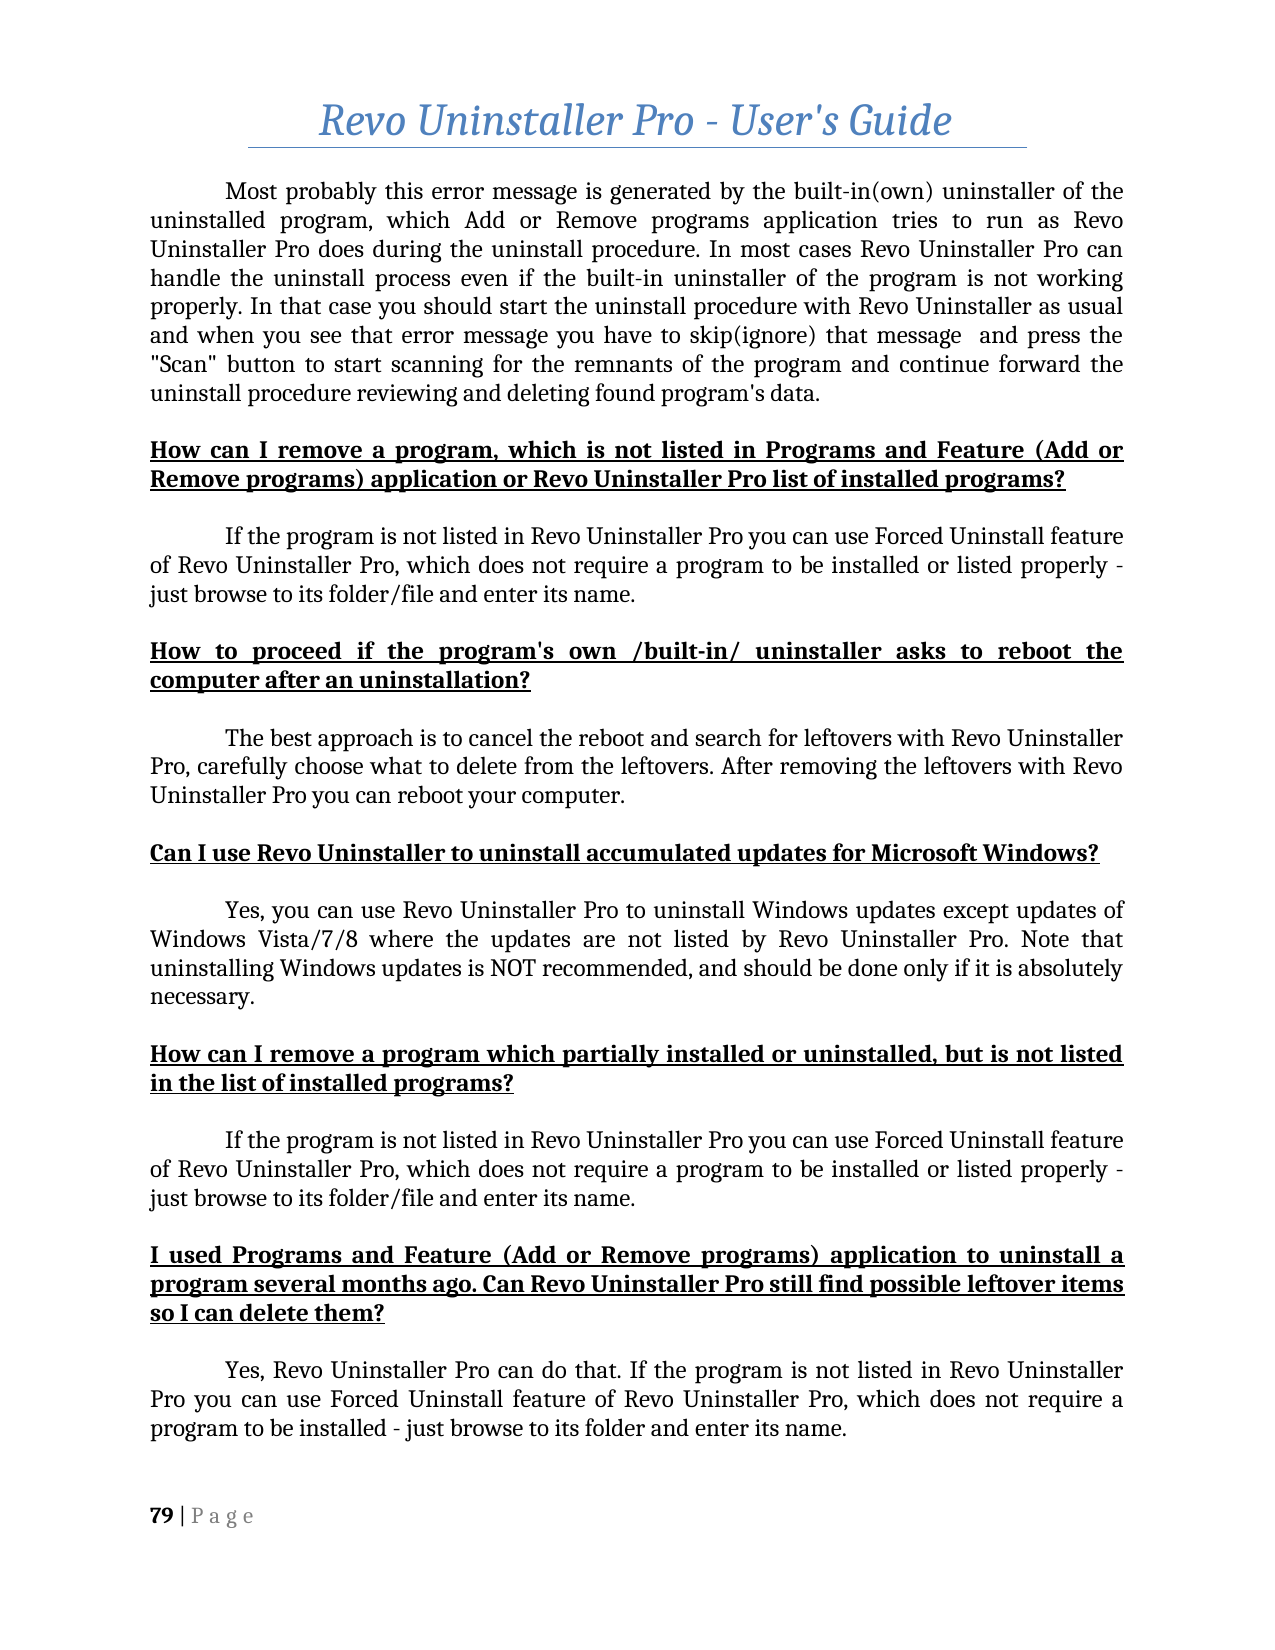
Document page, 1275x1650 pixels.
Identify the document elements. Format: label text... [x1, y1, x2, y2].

text If the program is not listed in Revo Uninstaller Pro you can use Forced Uninstall feature of Revo Uninstaller Pro, which does not require a program to be installed or listed properly - just browse to its folder/file and enter its name. [150, 522, 1125, 608]
text program several months ago. Can Revo Uninstaller Pro still find possible leftover items [150, 1267, 1125, 1294]
text Can I use Revo Uninstaller to uninstall accumulated updates for Microsoft Windows? [150, 838, 1125, 867]
text Yes, Revo Uninstaller Pro can do that. If the program is not listed in Revo Uninstaller Pro you can use Forced Uninstall feature of Revo Uninstaller Pro, which does not require a program to be installed - just browse to its folder and enter its name. [150, 1356, 1125, 1442]
text The best approach is to cancel the reboot and search for leftovers with Revo Uninstaller Pro, carefully choose what to delete from the leftovers. After removing the leftovers with Revo Uninstaller Pro you can reboot your computer. [150, 723, 1125, 810]
text How can I remove a program, which is not listed in Programs and Feature (Add or Remove programs) application or Revo Uninstaller Pro list of installed programs? [150, 436, 1125, 493]
text How can I remove a program which partially installed or uninstalled, but is not listed in the list of installed programs? [150, 1040, 1125, 1097]
text so I can delete them? [150, 1296, 1125, 1327]
text Most probably this error message is generated by the built-in(own) uninstaller of the uninstalled program, which Add or Remove programs application tries to run as Revo Uninstaller Pro does during the uninstall procedure. In most cases Revo Uninstaller Pro can handle the uninstall process even if the built-in uninstaller of the program is not working properly. In that case you should start the uninstall procedure with Revo Uninstaller as usual and when you see that error message you have to skip(ignore) that message and press the "Scan" button to start scanning for the remnants of the program and continue forward the uninstall procedure reviewing and deleting found program's data. [150, 177, 1125, 407]
text I used Programs and Feature (Add or Remove programs) application to uninstall a [150, 1241, 1125, 1265]
text How to proceed if the program's own /built-in/ uninstaller asks to reboot the computer after an uninstallation? [150, 637, 1125, 695]
text If the program is not listed in Revo Uninstaller Pro you can use Forced Uninstall feature of Revo Uninstaller Pro, which does not require a program to be installed or listed properly - just browse to its folder/file and enter its name. [150, 1126, 1125, 1212]
text Yes, you can use Revo Uninstaller Pro to uninstall Windows updates except updates of Windows Vista/7/8 where the updates are not listed by Revo Uninstaller Pro. Note that uninstalling Windows updates is NOT recommended, and should be done only if it is absolutely necessary. [150, 896, 1125, 1011]
